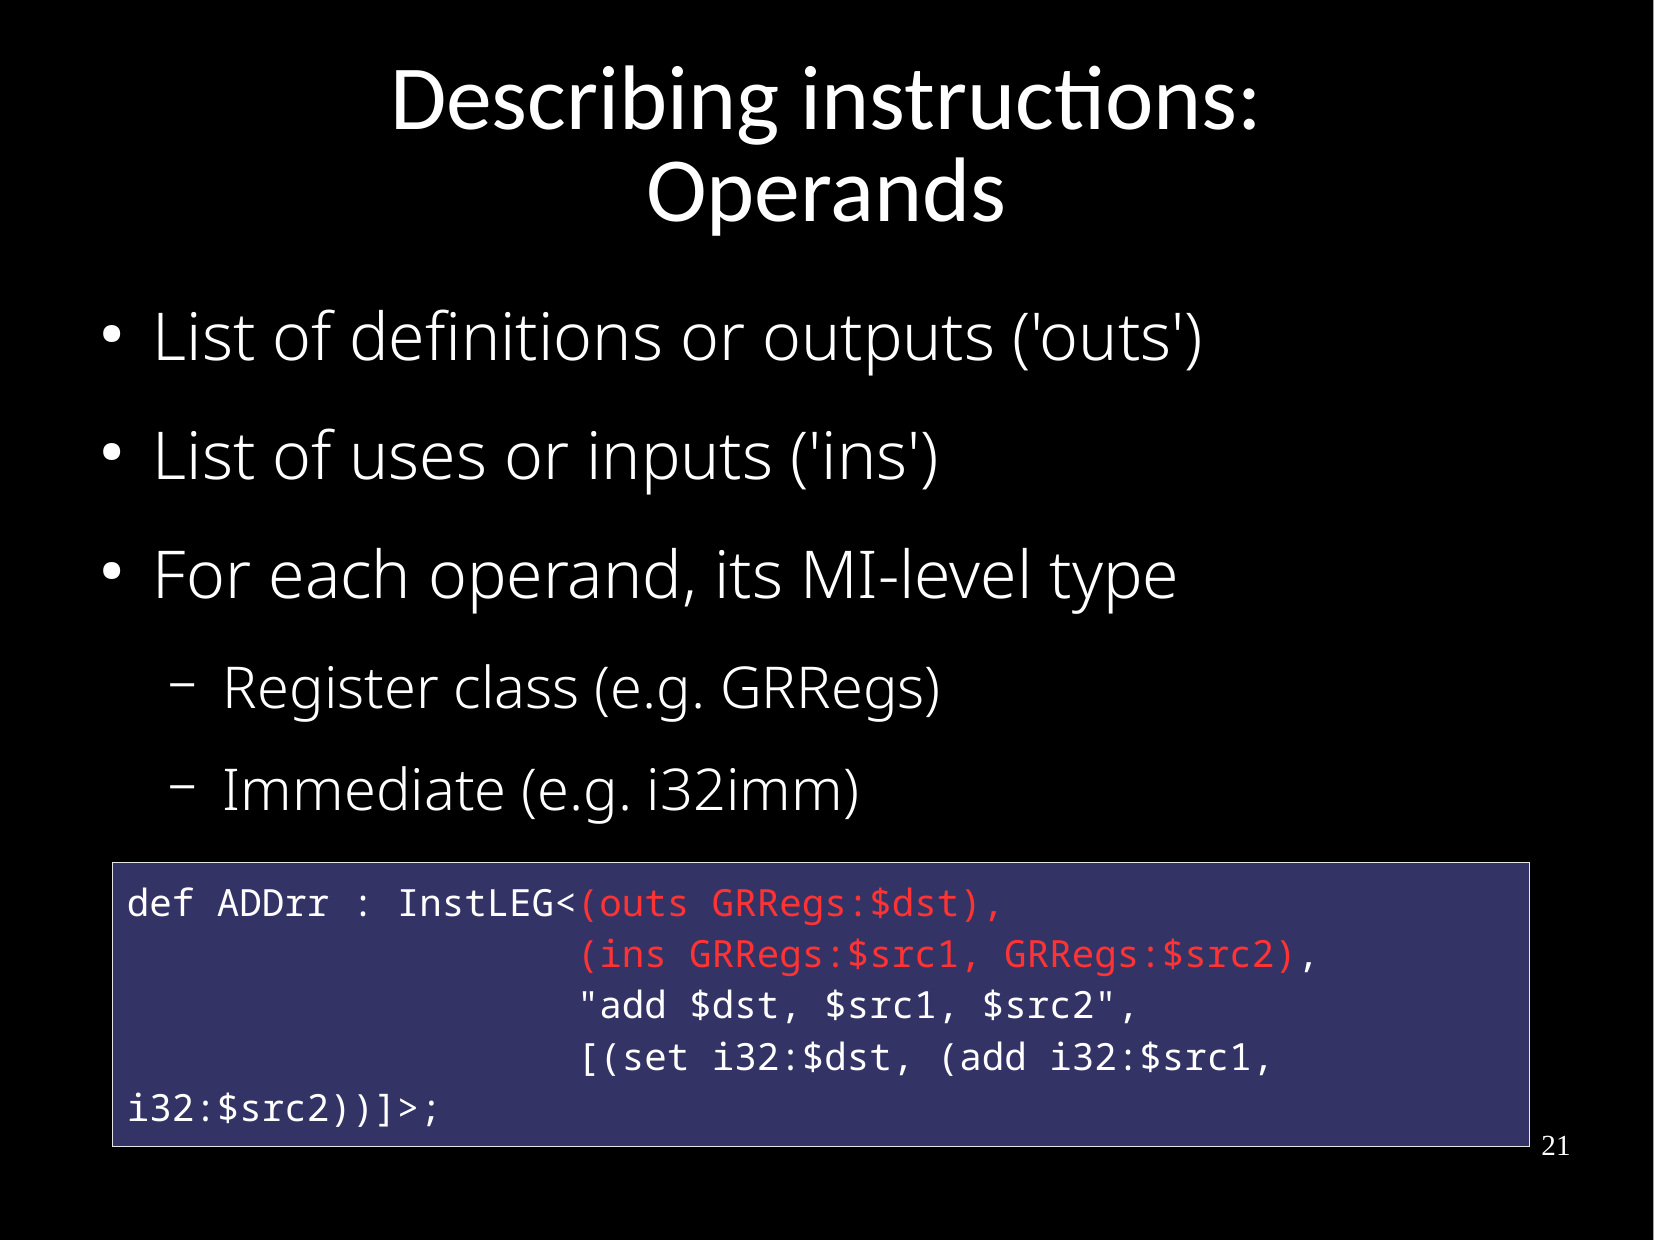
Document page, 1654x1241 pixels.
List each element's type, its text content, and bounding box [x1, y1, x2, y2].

text_box def ADDrr : InstLEG<(outs GRRegs:$dst), (ins GRRegs:$src1, GRRegs:$src2), "add $dst, $src1, $src2", [(set i32:$dst, (add i32:$src1, i32:$src2))]>; [112, 862, 1530, 1110]
list List of definitions or outputs ('outs') List of uses or inputs ('ins') For each operand, its MI-level type Register class (e.g. GRRegs) Immediate (e.g. i32imm) More complex operands (e.g. reg + imm for load/store) [82, 290, 1571, 1010]
title Describing instructions: Operands [82, 45, 1571, 261]
